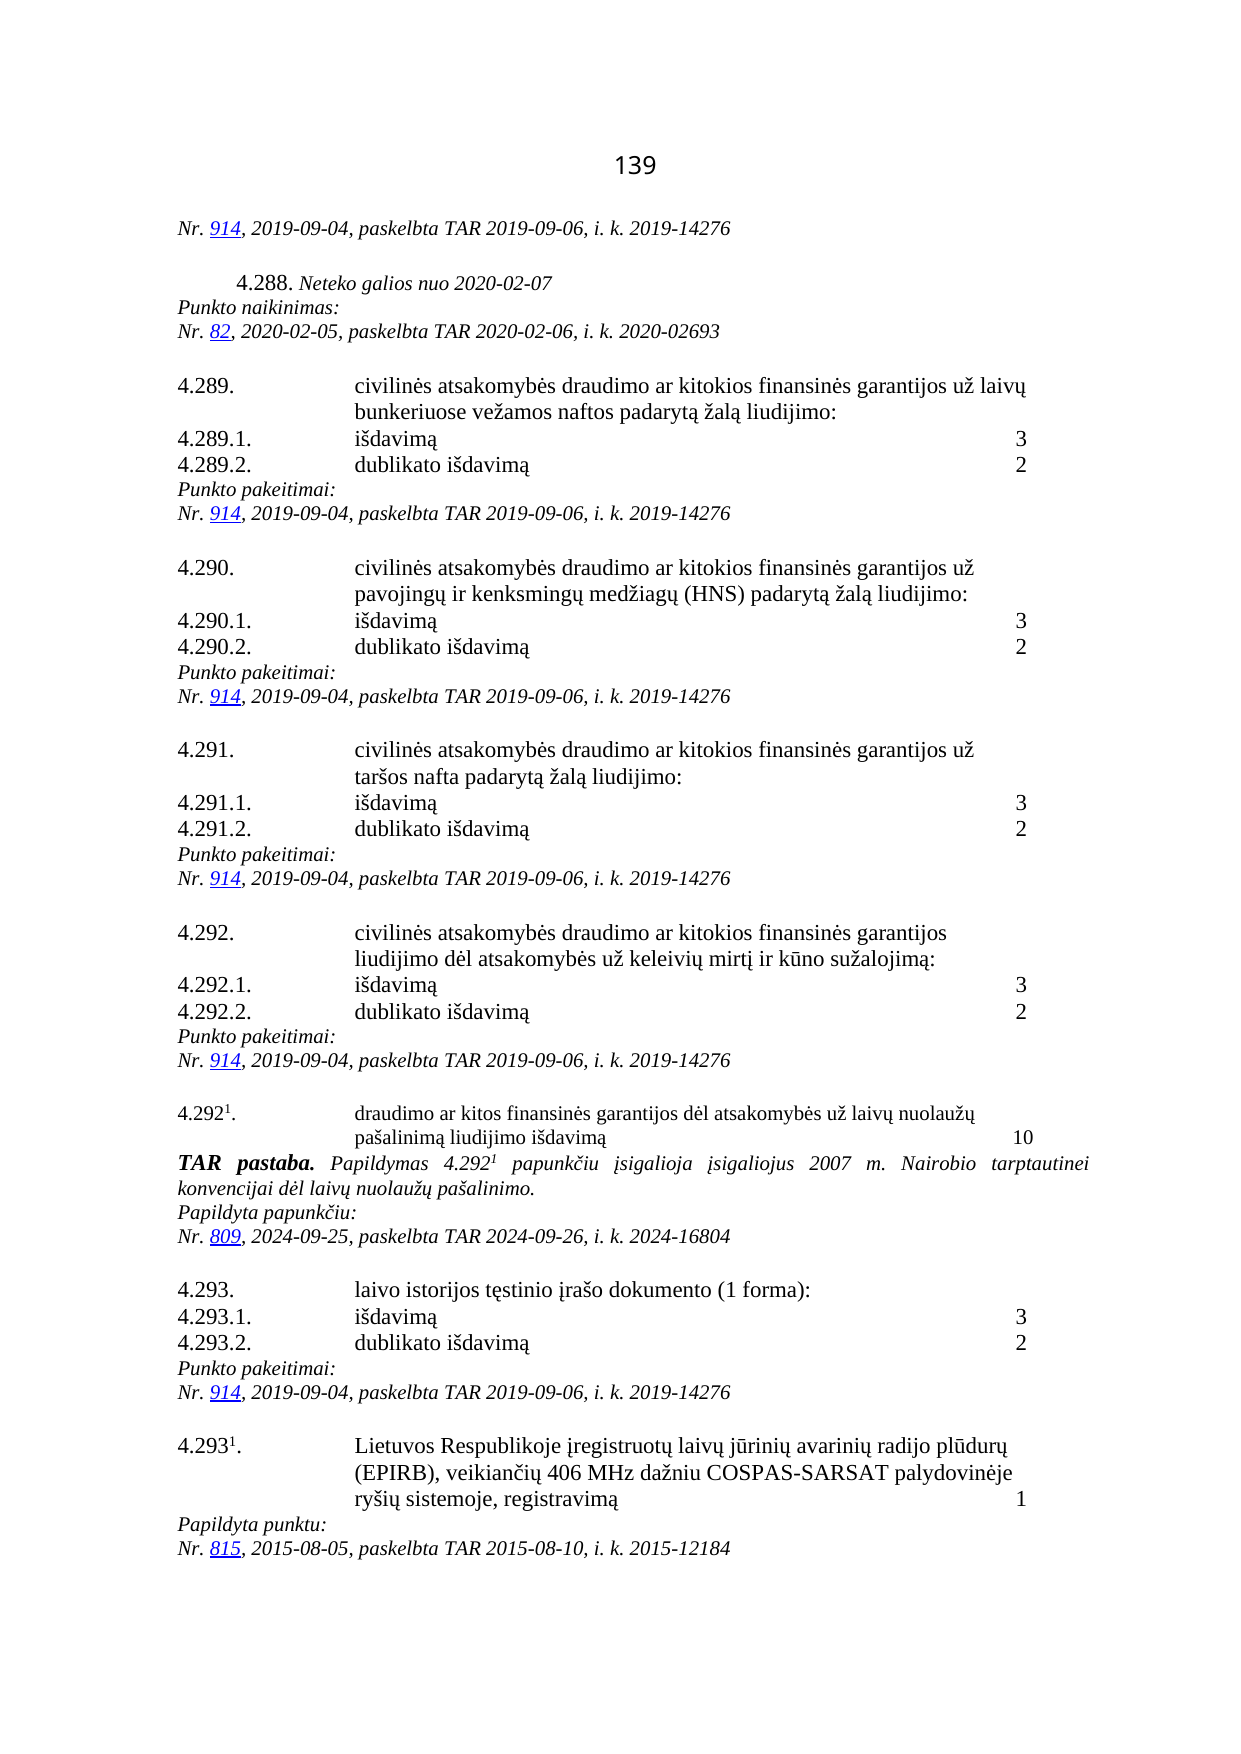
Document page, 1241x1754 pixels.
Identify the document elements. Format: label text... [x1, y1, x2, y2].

text Nr. 815, 2015-08-05, paskelbta TAR 2015-08-10, i. k. 2015-12184 [177, 1536, 1092, 1559]
text pašalinimą liudijimo išdavimą 10 [177, 1125, 1092, 1149]
text Punkto pakeitimai: [177, 477, 1092, 501]
text 4.290. civilinės atsakomybės draudimo ar kitokios finansinės garantijos už pavojingų ir kenksmingų medžiagų (HNS) padarytą žalą liudijimo: [177, 554, 1033, 607]
text 4.2921. draudimo ar kitos finansinės garantijos dėl atsakomybės už laivų nuolaužų [177, 1101, 1092, 1125]
text 4.289.2. dublikato išdavimą 2 [177, 451, 1033, 477]
text Papildyta papunkčiu: [177, 1199, 1092, 1224]
text 4.292.2. dublikato išdavimą 2 [177, 998, 1033, 1024]
text 4.291.2. dublikato išdavimą 2 [177, 816, 1033, 842]
text 4.293.2. dublikato išdavimą 2 [177, 1329, 1092, 1356]
text Punkto pakeitimai: [177, 1024, 1092, 1048]
text 4.2931. Lietuvos Respublikoje įregistruotų laivų jūrinių avarinių radijo plūdurų (EPIRB), veikiančių 406 MHz dažniu COSPAS-SARSAT palydovinėje ryšių sistemoje, registravimą 1 [177, 1432, 1033, 1511]
text Punkto pakeitimai: [177, 842, 1092, 866]
text 4.290.1. išdavimą 3 [177, 607, 1033, 633]
text Punkto pakeitimai: [177, 1356, 1092, 1379]
text Nr. 914, 2019-09-04, paskelbta TAR 2019-09-06, i. k. 2019-14276 [177, 866, 1092, 890]
text 4.291. civilinės atsakomybės draudimo ar kitokios finansinės garantijos už taršos nafta padarytą žalą liudijimo: [177, 736, 1033, 789]
text Nr. 914, 2019-09-04, paskelbta TAR 2019-09-06, i. k. 2019-14276 [177, 1048, 1092, 1072]
text Punkto naikinimas: [177, 295, 1092, 319]
text Nr. 914, 2019-09-04, paskelbta TAR 2019-09-06, i. k. 2019-14276 [177, 501, 1092, 525]
text Nr. 914, 2019-09-04, paskelbta TAR 2019-09-06, i. k. 2019-14276 [177, 684, 1092, 708]
text 4.293. laivo istorijos tęstinio įrašo dokumento (1 forma): [177, 1276, 1092, 1303]
text Papildyta punktu: [177, 1511, 1092, 1536]
text 4.291.1. išdavimą 3 [177, 789, 1033, 816]
text 4.293.1. išdavimą 3 [177, 1303, 1092, 1329]
text Nr. 914, 2019-09-04, paskelbta TAR 2019-09-06, i. k. 2019-14276 [177, 1379, 1092, 1404]
text 4.292.1. išdavimą 3 [177, 971, 1033, 998]
text Nr. 914, 2019-09-04, paskelbta TAR 2019-09-06, i. k. 2019-14276 [177, 216, 1092, 240]
text TAR pastaba. Papildymas 4.2921 papunkčiu įsigalioja įsigaliojus 2007 m. Nairobio tarptautinei konvencijai dėl laivų nuolaužų pašalinimo. [177, 1149, 1092, 1199]
text 4.289. civilinės atsakomybės draudimo ar kitokios finansinės garantijos už laivų bunkeriuose vežamos naftos padarytą žalą liudijimo: [177, 372, 1033, 424]
text Punkto pakeitimai: [177, 659, 1092, 684]
text Nr. 809, 2024-09-25, paskelbta TAR 2024-09-26, i. k. 2024-16804 [177, 1224, 1092, 1248]
text 4.289.1. išdavimą 3 [177, 424, 1033, 451]
text 4.288. Neteko galios nuo 2020-02-07 [177, 269, 1092, 295]
text Nr. 82, 2020-02-05, paskelbta TAR 2020-02-06, i. k. 2020-02693 [177, 319, 1092, 343]
text 4.290.2. dublikato išdavimą 2 [177, 633, 1033, 659]
text 4.292. civilinės atsakomybės draudimo ar kitokios finansinės garantijos liudijimo dėl atsakomybės už keleivių mirtį ir kūno sužalojimą: [177, 919, 1033, 971]
